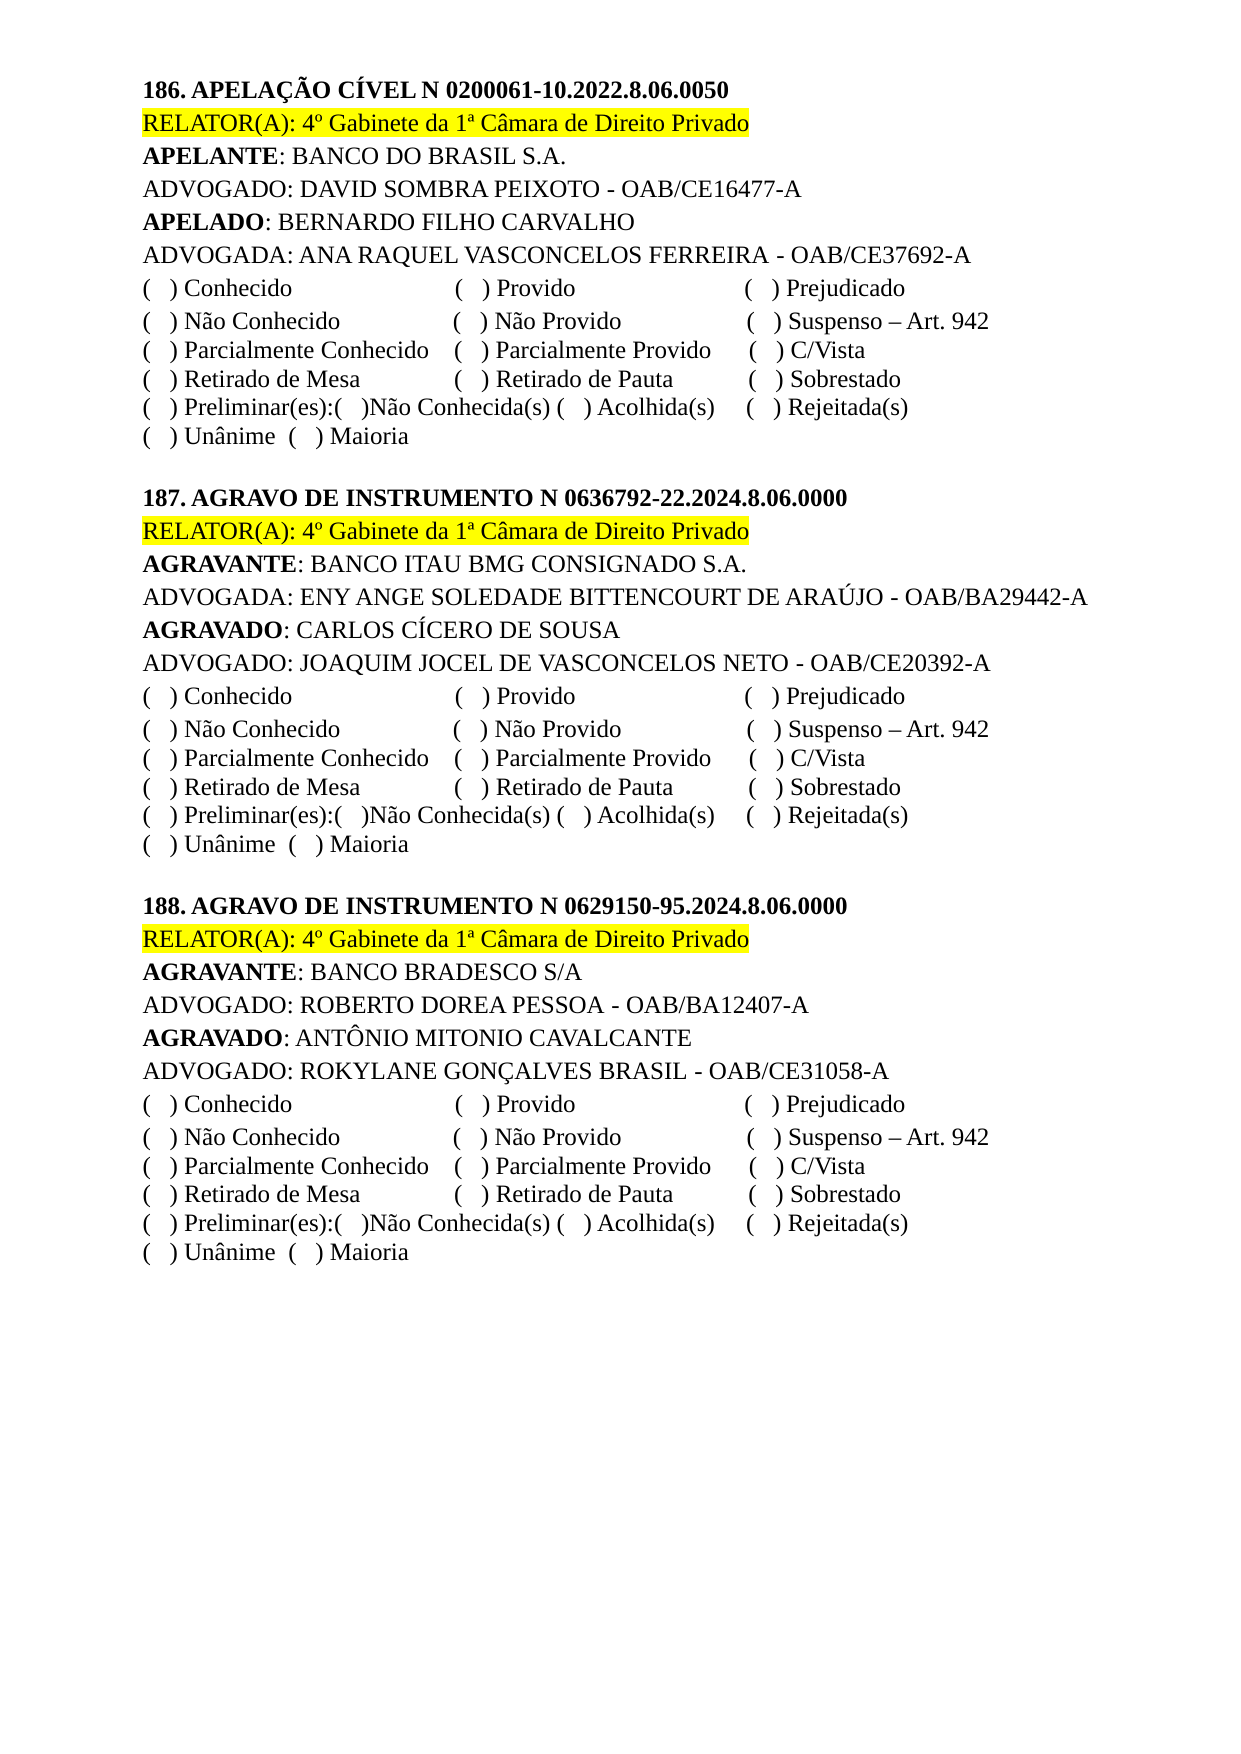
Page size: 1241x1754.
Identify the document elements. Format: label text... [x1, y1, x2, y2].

text ( ) Não Conhecido ( ) Não Provido ( ) Suspenso – Art. 942 [142, 714, 1158, 743]
text 186. APELAÇÃO CÍVEL N 0200061-10.2022.8.06.0050 RELATOR(A): 4º Gabinete da 1ª Câmara de Direito Privado APELANTE: BANCO DO BRASIL S.A. ADVOGADO: DAVID SOMBRA PEIXOTO - OAB/CE16477-A APELADO: BERNARDO FILHO CARVALHO ADVOGADA: ANA RAQUEL VASCONCELOS FERREIRA - OAB/CE37692-A ( ) Conhecido ( ) Provido ( ) Prejudicado [142, 75, 1141, 302]
text ( ) Preliminar(es):( )Não Conhecida(s) ( ) Acolhida(s) ( ) Rejeitada(s) [142, 392, 1158, 421]
text ( ) Parcialmente Conhecido ( ) Parcialmente Provido ( ) C/Vista [142, 743, 1158, 772]
text ( ) Parcialmente Conhecido ( ) Parcialmente Provido ( ) C/Vista [142, 1151, 1158, 1179]
text ( ) Preliminar(es):( )Não Conhecida(s) ( ) Acolhida(s) ( ) Rejeitada(s) [142, 1208, 1158, 1237]
text ( ) Unânime ( ) Maioria [142, 421, 1158, 450]
text ( ) Unânime ( ) Maioria [142, 829, 1158, 858]
text ( ) Não Conhecido ( ) Não Provido ( ) Suspenso – Art. 942 [142, 1122, 1158, 1151]
text ( ) Preliminar(es):( )Não Conhecida(s) ( ) Acolhida(s) ( ) Rejeitada(s) [142, 800, 1158, 829]
text 187. AGRAVO DE INSTRUMENTO N 0636792-22.2024.8.06.0000 RELATOR(A): 4º Gabinete da 1ª Câmara de Direito Privado AGRAVANTE: BANCO ITAU BMG CONSIGNADO S.A. ADVOGADA: ENY ANGE SOLEDADE BITTENCOURT DE ARAÚJO - OAB/BA29442-A AGRAVADO: CARLOS CÍCERO DE SOUSA ADVOGADO: JOAQUIM JOCEL DE VASCONCELOS NETO - OAB/CE20392-A ( ) Conhecido ( ) Provido ( ) Prejudicado [142, 450, 1141, 710]
text ( ) Retirado de Mesa ( ) Retirado de Pauta ( ) Sobrestado [142, 1179, 1158, 1208]
text ( ) Unânime ( ) Maioria [142, 1237, 1158, 1266]
text ( ) Retirado de Mesa ( ) Retirado de Pauta ( ) Sobrestado [142, 364, 1158, 392]
text ( ) Não Conhecido ( ) Não Provido ( ) Suspenso – Art. 942 [142, 306, 1158, 335]
text ( ) Parcialmente Conhecido ( ) Parcialmente Provido ( ) C/Vista [142, 335, 1158, 364]
text 188. AGRAVO DE INSTRUMENTO N 0629150-95.2024.8.06.0000 RELATOR(A): 4º Gabinete da 1ª Câmara de Direito Privado AGRAVANTE: BANCO BRADESCO S/A ADVOGADO: ROBERTO DOREA PESSOA - OAB/BA12407-A AGRAVADO: ANTÔNIO MITONIO CAVALCANTE ADVOGADO: ROKYLANE GONÇALVES BRASIL - OAB/CE31058-A ( ) Conhecido ( ) Provido ( ) Prejudicado [142, 858, 1141, 1118]
text ( ) Retirado de Mesa ( ) Retirado de Pauta ( ) Sobrestado [142, 772, 1158, 800]
